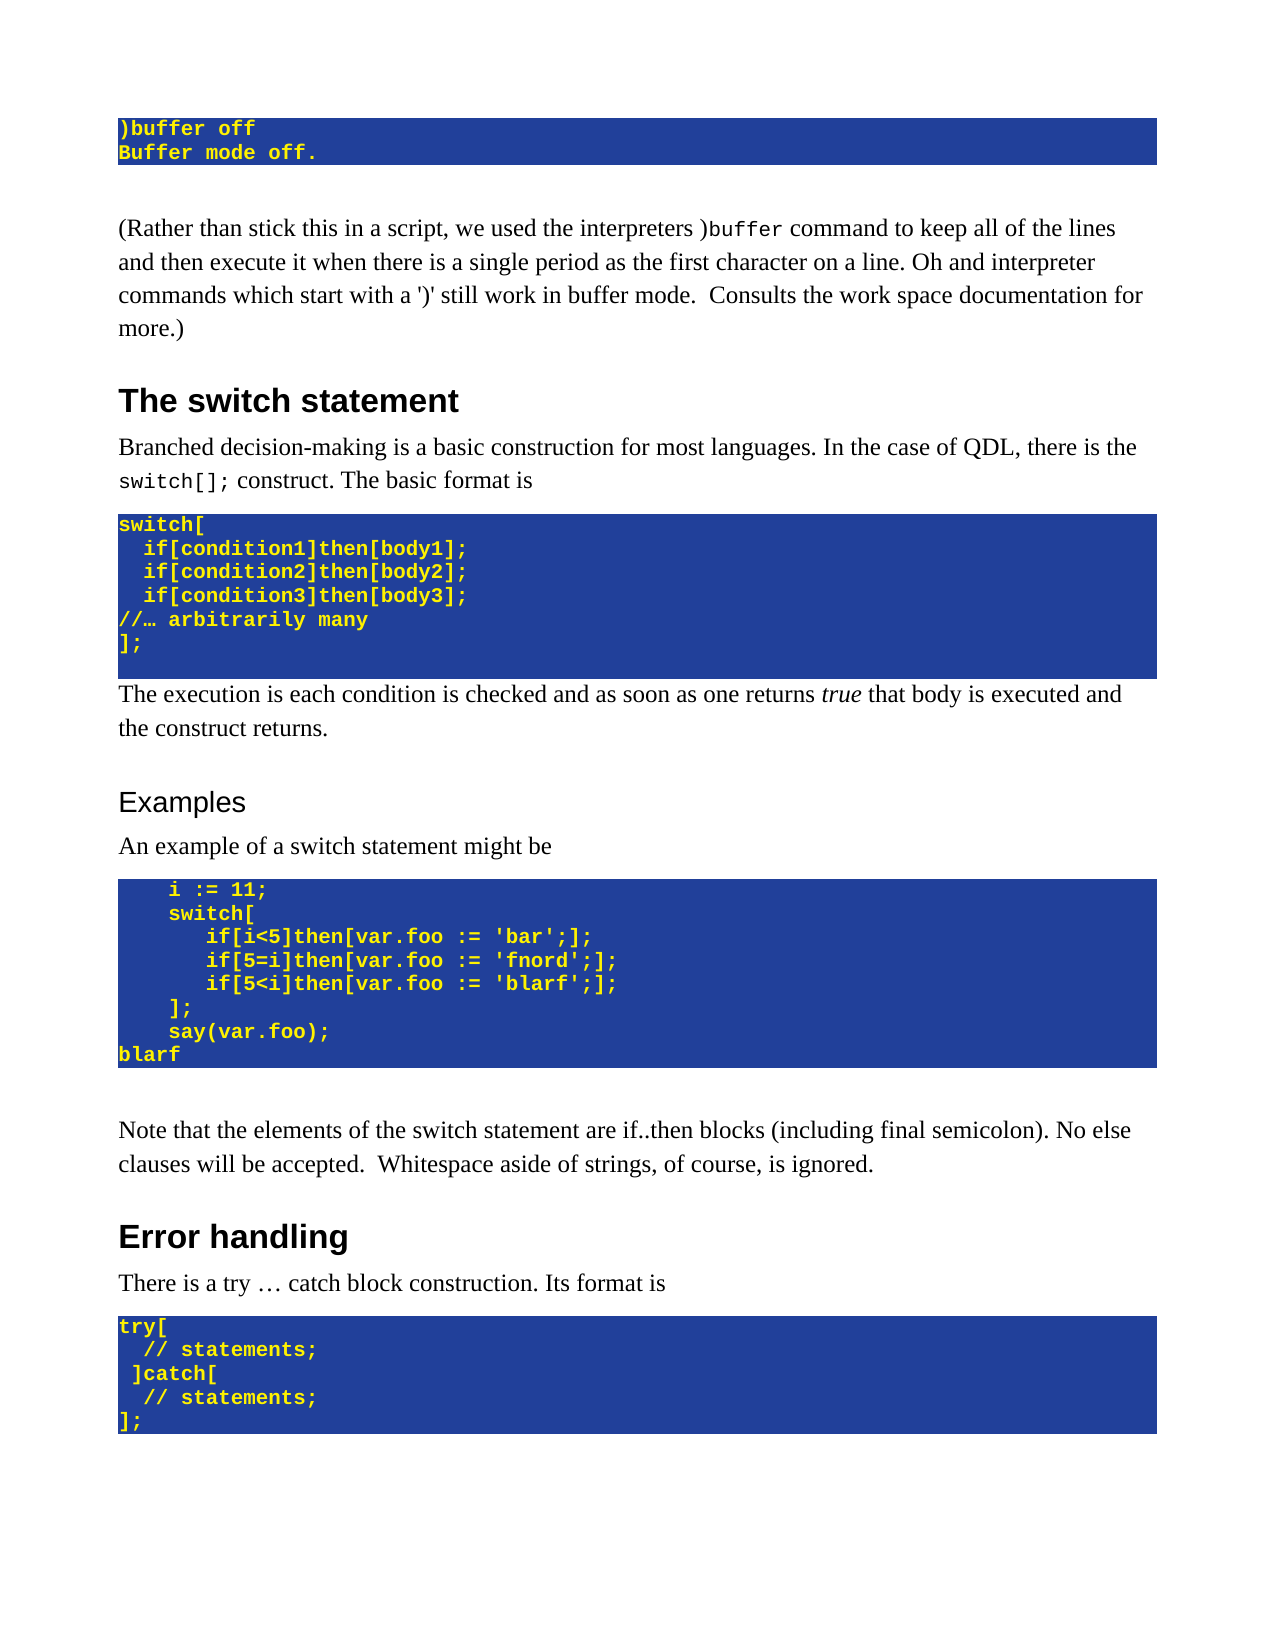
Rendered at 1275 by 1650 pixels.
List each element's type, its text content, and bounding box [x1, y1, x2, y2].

text (Rather than stick this in a script, we used the interpreters )buffer command to keep all of the lines and then execute it when there is a single period as the first character on a line. Oh and interpreter commands which start with a ')' still work in buffer mode. Consults the work space documentation for more.) [118, 213, 1157, 342]
text //… arbitrarily many [118, 609, 1157, 632]
text Note that the elements of the switch statement are if..then blocks (including final semicolon). No else clauses will be accepted. Whitespace aside of strings, of course, is ignored. [118, 1116, 1157, 1177]
text Buffer mode off. [118, 142, 1157, 165]
text // statements; [118, 1339, 1157, 1363]
text if[i<5]then[var.foo := 'bar';]; [118, 926, 1157, 950]
text ]catch[ [118, 1363, 1157, 1387]
text blarf [118, 1044, 1157, 1068]
text // statements; [118, 1387, 1157, 1410]
text Branched decision-making is a basic construction for most languages. In the case of QDL, there is the switch[]; construct. The basic format is [118, 432, 1157, 495]
text if[5=i]then[var.foo := 'fnord';]; [118, 950, 1157, 973]
text The execution is each condition is checked and as soon as one returns true that body is executed and the construct returns. [118, 679, 1157, 741]
text if[condition2]then[body2]; [118, 561, 1157, 585]
text An example of a switch statement might be [118, 831, 1157, 860]
text ]; [118, 632, 1157, 656]
subtitle Examples [118, 785, 1157, 819]
text if[condition1]then[body1]; [118, 538, 1157, 561]
subtitle Error handling [118, 1217, 1157, 1256]
text if[5<i]then[var.foo := 'blarf';]; [118, 973, 1157, 997]
subtitle The switch statement [118, 381, 1157, 420]
text switch[ [118, 902, 1157, 926]
text There is a try … catch block construction. Its format is [118, 1268, 1157, 1297]
text switch[ [118, 514, 1157, 538]
text try[ [118, 1316, 1157, 1339]
text if[condition3]then[body3]; [118, 585, 1157, 609]
text )buffer off [118, 118, 1157, 142]
text i := 11; [118, 879, 1157, 902]
text ]; [118, 997, 1157, 1021]
text say(var.foo); [118, 1021, 1157, 1044]
text ]; [118, 1410, 1157, 1434]
